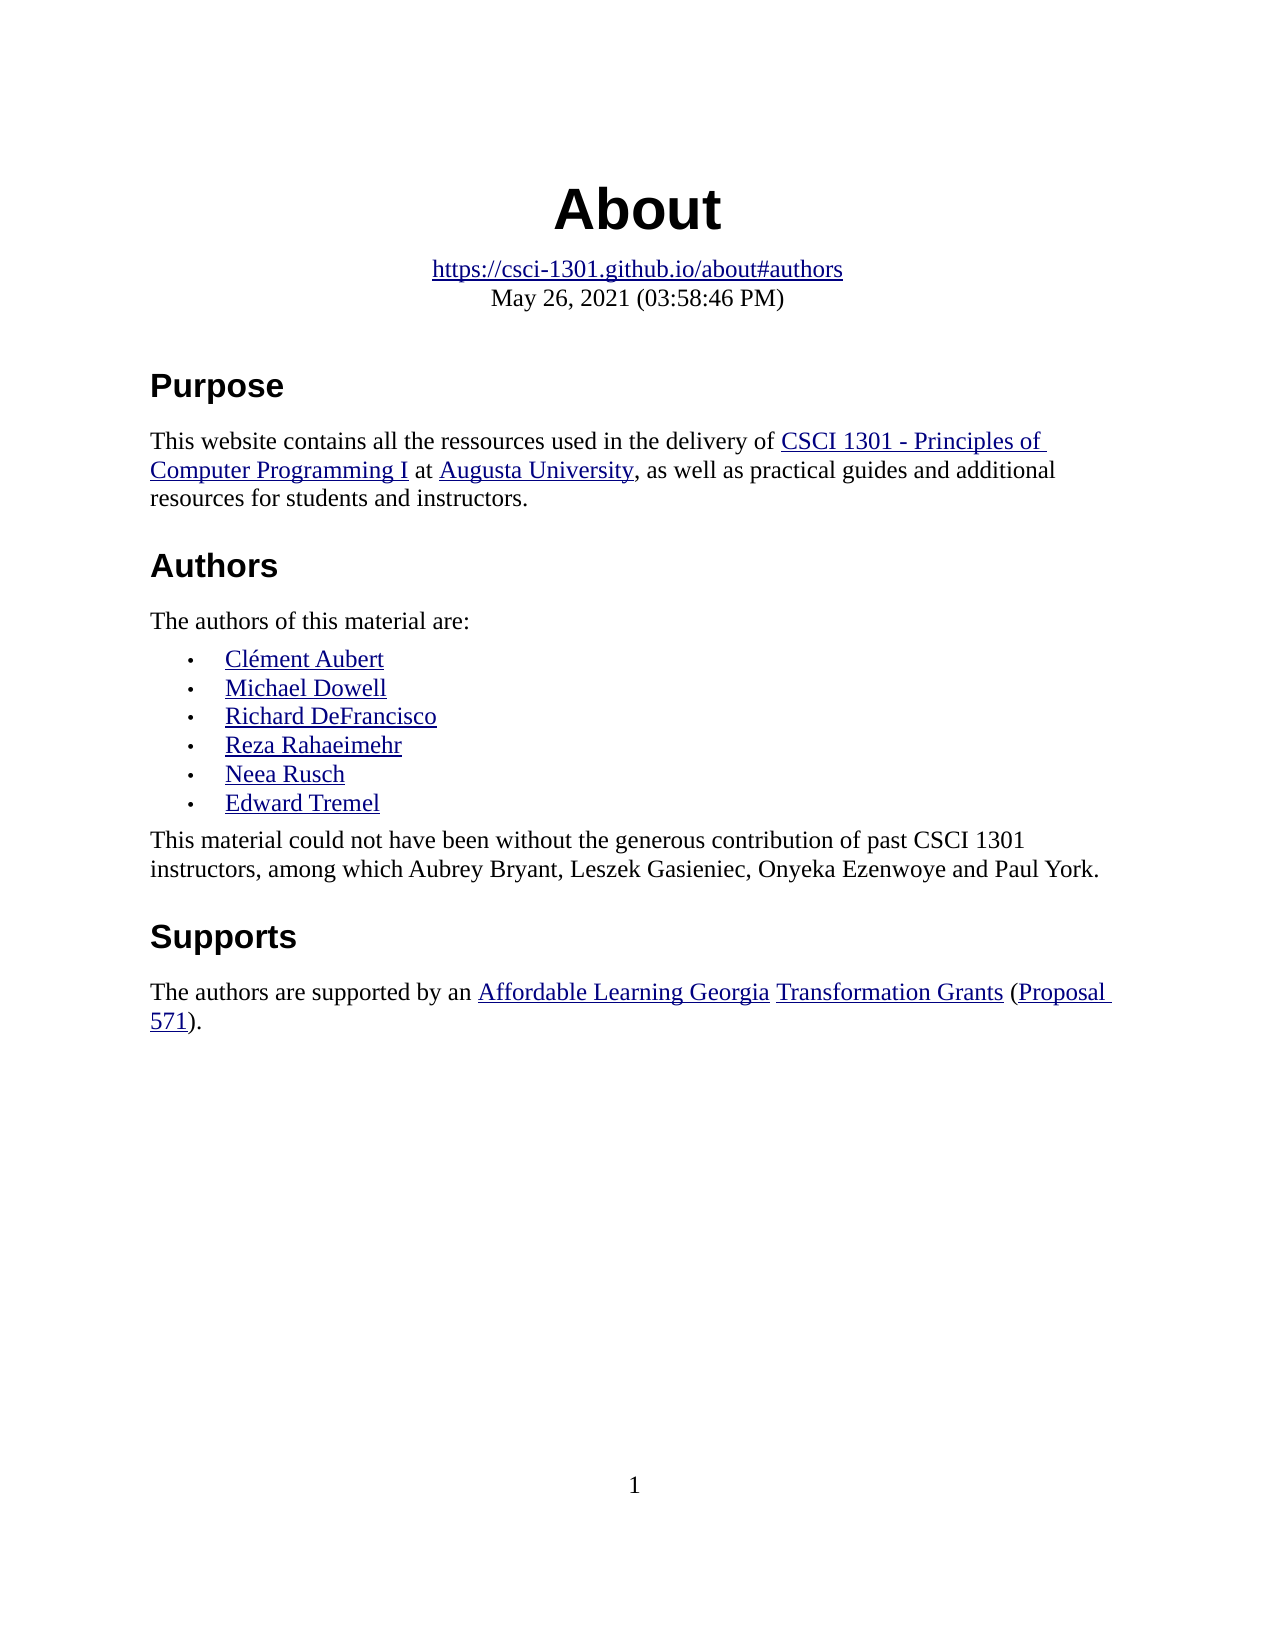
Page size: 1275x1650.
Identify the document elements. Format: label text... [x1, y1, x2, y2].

text https://csci-1301.github.io/about#authors [150, 254, 1125, 283]
list Neea Rusch [187, 759, 1125, 788]
title About [150, 175, 1125, 242]
text This website contains all the ressources used in the delivery of CSCI 1301 - Principles of Computer Programming I at Augusta University, as well as practical guides and additional resources for students and instructors. [150, 426, 1125, 512]
list Michael Dowell [187, 673, 1125, 701]
text The authors are supported by an Affordable Learning Georgia Transformation Grants (Proposal 571). [150, 977, 1125, 1034]
subtitle Supports [150, 917, 1125, 956]
list Reza Rahaeimehr [187, 730, 1125, 759]
list Richard DeFrancisco [187, 701, 1125, 730]
text This material could not have been without the generous contribution of past CSCI 1301 instructors, among which Aubrey Bryant, Leszek Gasieniec, Onyeka Ezenwoye and Paul York. [150, 825, 1125, 883]
list Edward Tremel [187, 788, 1125, 816]
subtitle Authors [150, 546, 1125, 585]
list Clément Aubert [187, 644, 1125, 673]
subtitle Purpose [150, 366, 1125, 404]
text The authors of this material are: [150, 606, 1125, 635]
text May 26, 2021 (03:58:46 PM) [150, 283, 1125, 312]
